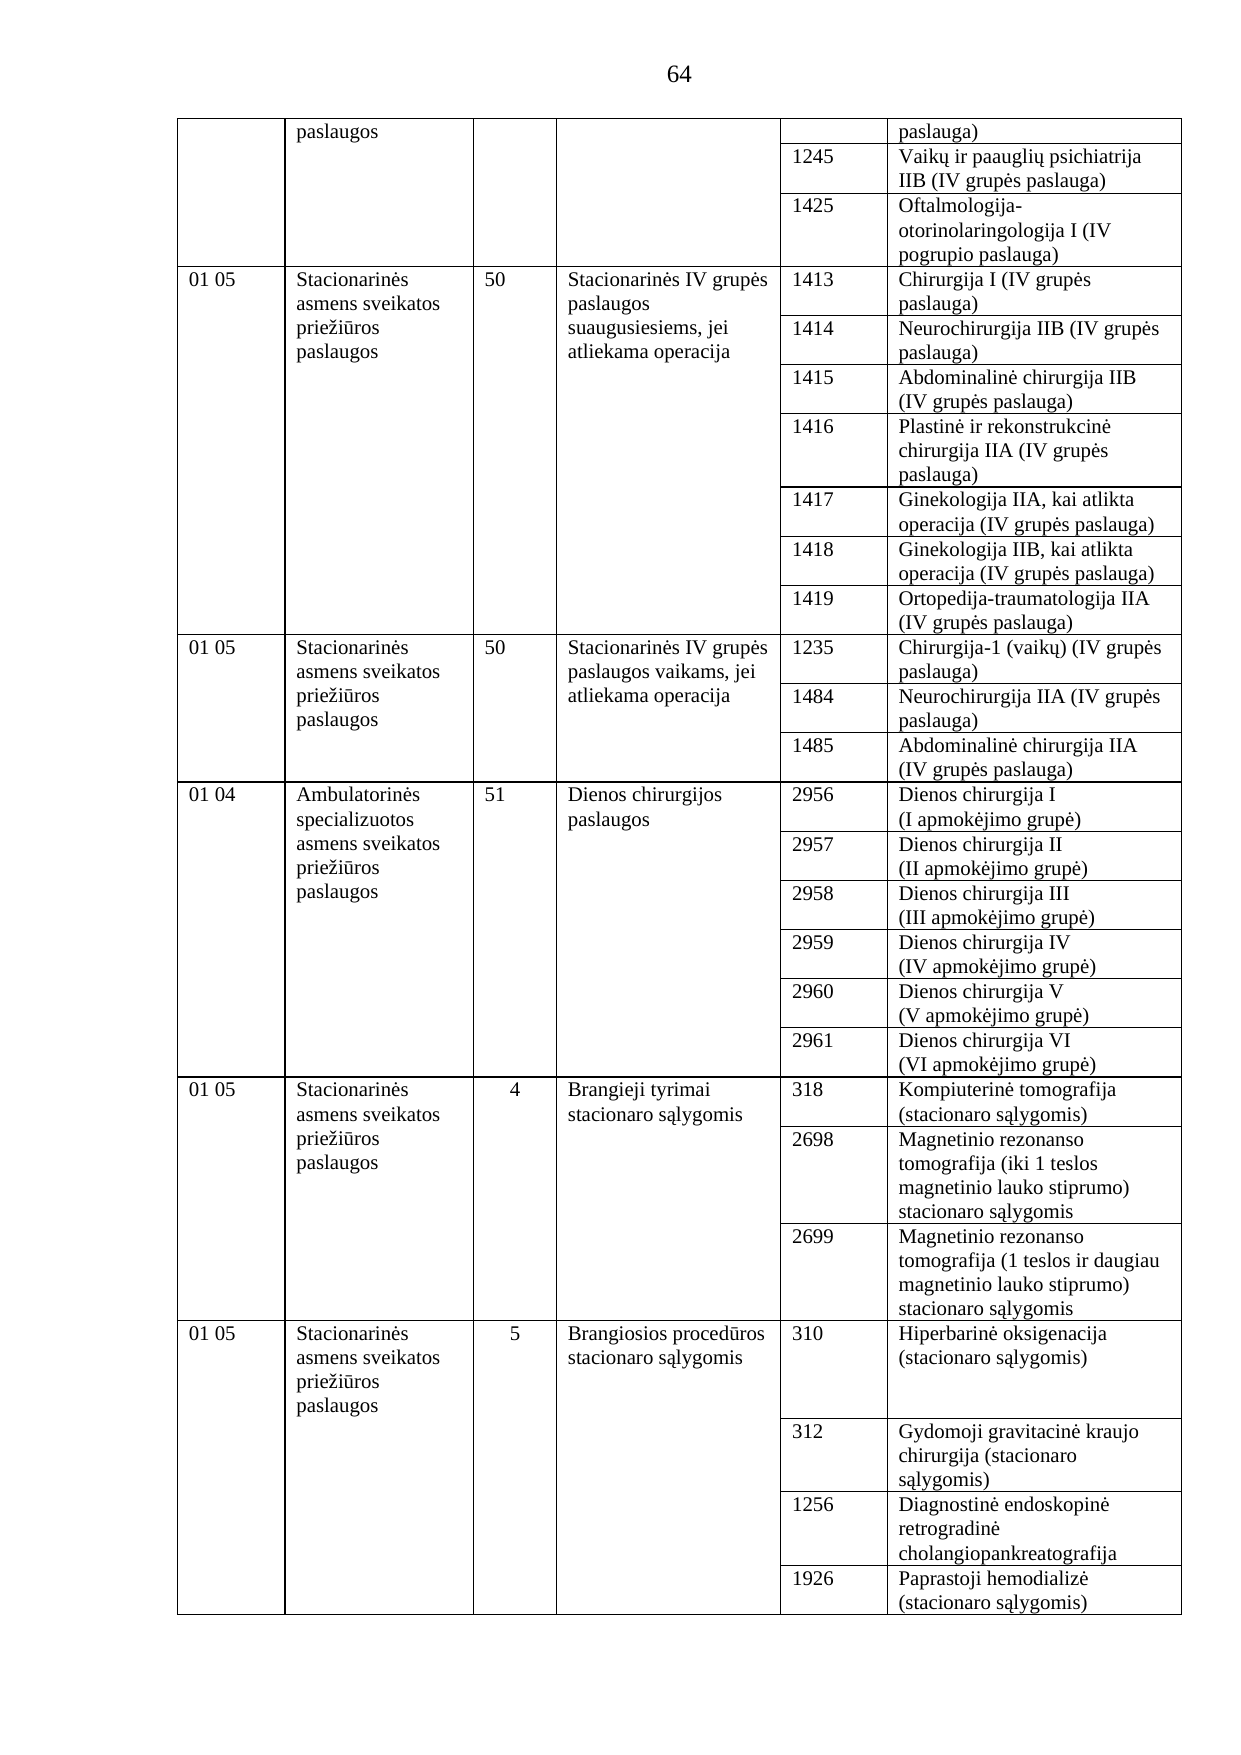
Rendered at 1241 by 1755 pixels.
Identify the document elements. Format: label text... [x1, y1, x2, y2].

table_cell 1245 [781, 144, 887, 192]
table_cell Brangiosios procedūros stacionaro sąlygomis [557, 1321, 780, 1614]
table_cell Stacionarinės asmens sveikatos priežiūros paslaugos [286, 635, 473, 781]
table_cell Stacionarinės asmens sveikatos priežiūros paslaugos [286, 1078, 473, 1320]
table_cell 312 [781, 1419, 887, 1491]
table_cell 2959 [781, 930, 887, 978]
table_cell Abdominalinė chirurgija IIA (IV grupės paslauga) [888, 733, 1181, 781]
table_cell Hiperbarinė oksigenacija (stacionaro sąlygomis) [888, 1321, 1181, 1418]
table_cell Plastinė ir rekonstrukcinė chirurgija IIA (IV grupės paslauga) [888, 414, 1181, 486]
table_cell [474, 119, 556, 266]
table_cell 01 05 [178, 1078, 284, 1320]
table_cell 1414 [781, 316, 887, 364]
table_cell 1415 [781, 365, 887, 413]
table_cell Magnetinio rezonanso tomografija (1 teslos ir daugiau magnetinio lauko stiprumo) stacionaro sąlygomis [888, 1224, 1181, 1320]
table_cell 01 05 [178, 267, 284, 634]
table_cell 2958 [781, 881, 887, 929]
table_cell Dienos chirurgija III (III apmokėjimo grupė) [888, 881, 1181, 929]
table_cell 310 [781, 1321, 887, 1418]
table_cell 01 05 [178, 635, 284, 781]
table_cell 2960 [781, 979, 887, 1027]
table_cell 1416 [781, 414, 887, 486]
table_cell 01 05 [178, 1321, 284, 1614]
table_cell [781, 119, 887, 143]
table_cell Stacionarinės asmens sveikatos priežiūros paslaugos [286, 1321, 473, 1614]
table_cell Dienos chirurgija I (I apmokėjimo grupė) [888, 783, 1181, 831]
table_cell 2957 [781, 832, 887, 880]
table_cell 1419 [781, 586, 887, 634]
table_cell 5 [474, 1321, 556, 1614]
table_cell Stacionarinės IV grupės paslaugos vaikams, jei atliekama operacija [557, 635, 780, 781]
table_cell Dienos chirurgijos paslaugos [557, 783, 780, 1076]
table_cell 50 [474, 267, 556, 634]
table_cell Kompiuterinė tomografija (stacionaro sąlygomis) [888, 1078, 1181, 1126]
table_cell paslauga) [888, 119, 1181, 143]
table_cell Paprastoji hemodializė (stacionaro sąlygomis) [888, 1566, 1181, 1614]
table_cell 2956 [781, 783, 887, 831]
table_cell Dienos chirurgija V (V apmokėjimo grupė) [888, 979, 1181, 1027]
table_cell Vaikų ir paauglių psichiatrija IIB (IV grupės paslauga) [888, 144, 1181, 192]
table_cell 1926 [781, 1566, 887, 1614]
table_cell 01 04 [178, 783, 284, 1076]
table_cell Magnetinio rezonanso tomografija (iki 1 teslos magnetinio lauko stiprumo) stacionaro sąlygomis [888, 1127, 1181, 1223]
table_cell 1413 [781, 267, 887, 315]
table_cell [178, 119, 284, 266]
table_cell Neurochirurgija IIB (IV grupės paslauga) [888, 316, 1181, 364]
table_cell 1256 [781, 1492, 887, 1564]
table_cell [557, 119, 780, 266]
table_cell Stacionarinės asmens sveikatos priežiūros paslaugos [286, 267, 473, 634]
table_cell Ginekologija IIB, kai atlikta operacija (IV grupės paslauga) [888, 537, 1181, 585]
table_cell Diagnostinė endoskopinė retrogradinė cholangiopankreatografija [888, 1492, 1181, 1564]
table_cell 4 [474, 1078, 556, 1320]
table_cell Ortopedija-traumatologija IIA (IV grupės paslauga) [888, 586, 1181, 634]
table_cell 51 [474, 783, 556, 1076]
table_cell 1484 [781, 684, 887, 732]
table_cell Stacionarinės IV grupės paslaugos suaugusiesiems, jei atliekama operacija [557, 267, 780, 634]
table_cell 50 [474, 635, 556, 781]
table_cell Neurochirurgija IIA (IV grupės paslauga) [888, 684, 1181, 732]
table_cell 2699 [781, 1224, 887, 1320]
table_cell 1235 [781, 635, 887, 683]
table_cell Gydomoji gravitacinė kraujo chirurgija (stacionaro sąlygomis) [888, 1419, 1181, 1491]
table_cell Ambulatorinės specializuotos asmens sveikatos priežiūros paslaugos [286, 783, 473, 1076]
table_cell 2961 [781, 1028, 887, 1076]
table_cell Abdominalinė chirurgija IIB (IV grupės paslauga) [888, 365, 1181, 413]
table_cell Brangieji tyrimai stacionaro sąlygomis [557, 1078, 780, 1320]
table_cell 1485 [781, 733, 887, 781]
table_cell Chirurgija I (IV grupės paslauga) [888, 267, 1181, 315]
table_cell paslaugos [286, 119, 473, 266]
table_cell 1417 [781, 488, 887, 536]
table_cell Dienos chirurgija VI (VI apmokėjimo grupė) [888, 1028, 1181, 1076]
table_cell Chirurgija-1 (vaikų) (IV grupės paslauga) [888, 635, 1181, 683]
table_cell 1418 [781, 537, 887, 585]
table_cell 2698 [781, 1127, 887, 1223]
table_cell 1425 [781, 194, 887, 266]
table_cell Oftalmologija-otorinolaringologija I (IV pogrupio paslauga) [888, 194, 1181, 266]
table_cell Dienos chirurgija II (II apmokėjimo grupė) [888, 832, 1181, 880]
table_cell Ginekologija IIA, kai atlikta operacija (IV grupės paslauga) [888, 488, 1181, 536]
table_cell 318 [781, 1078, 887, 1126]
table_cell Dienos chirurgija IV (IV apmokėjimo grupė) [888, 930, 1181, 978]
